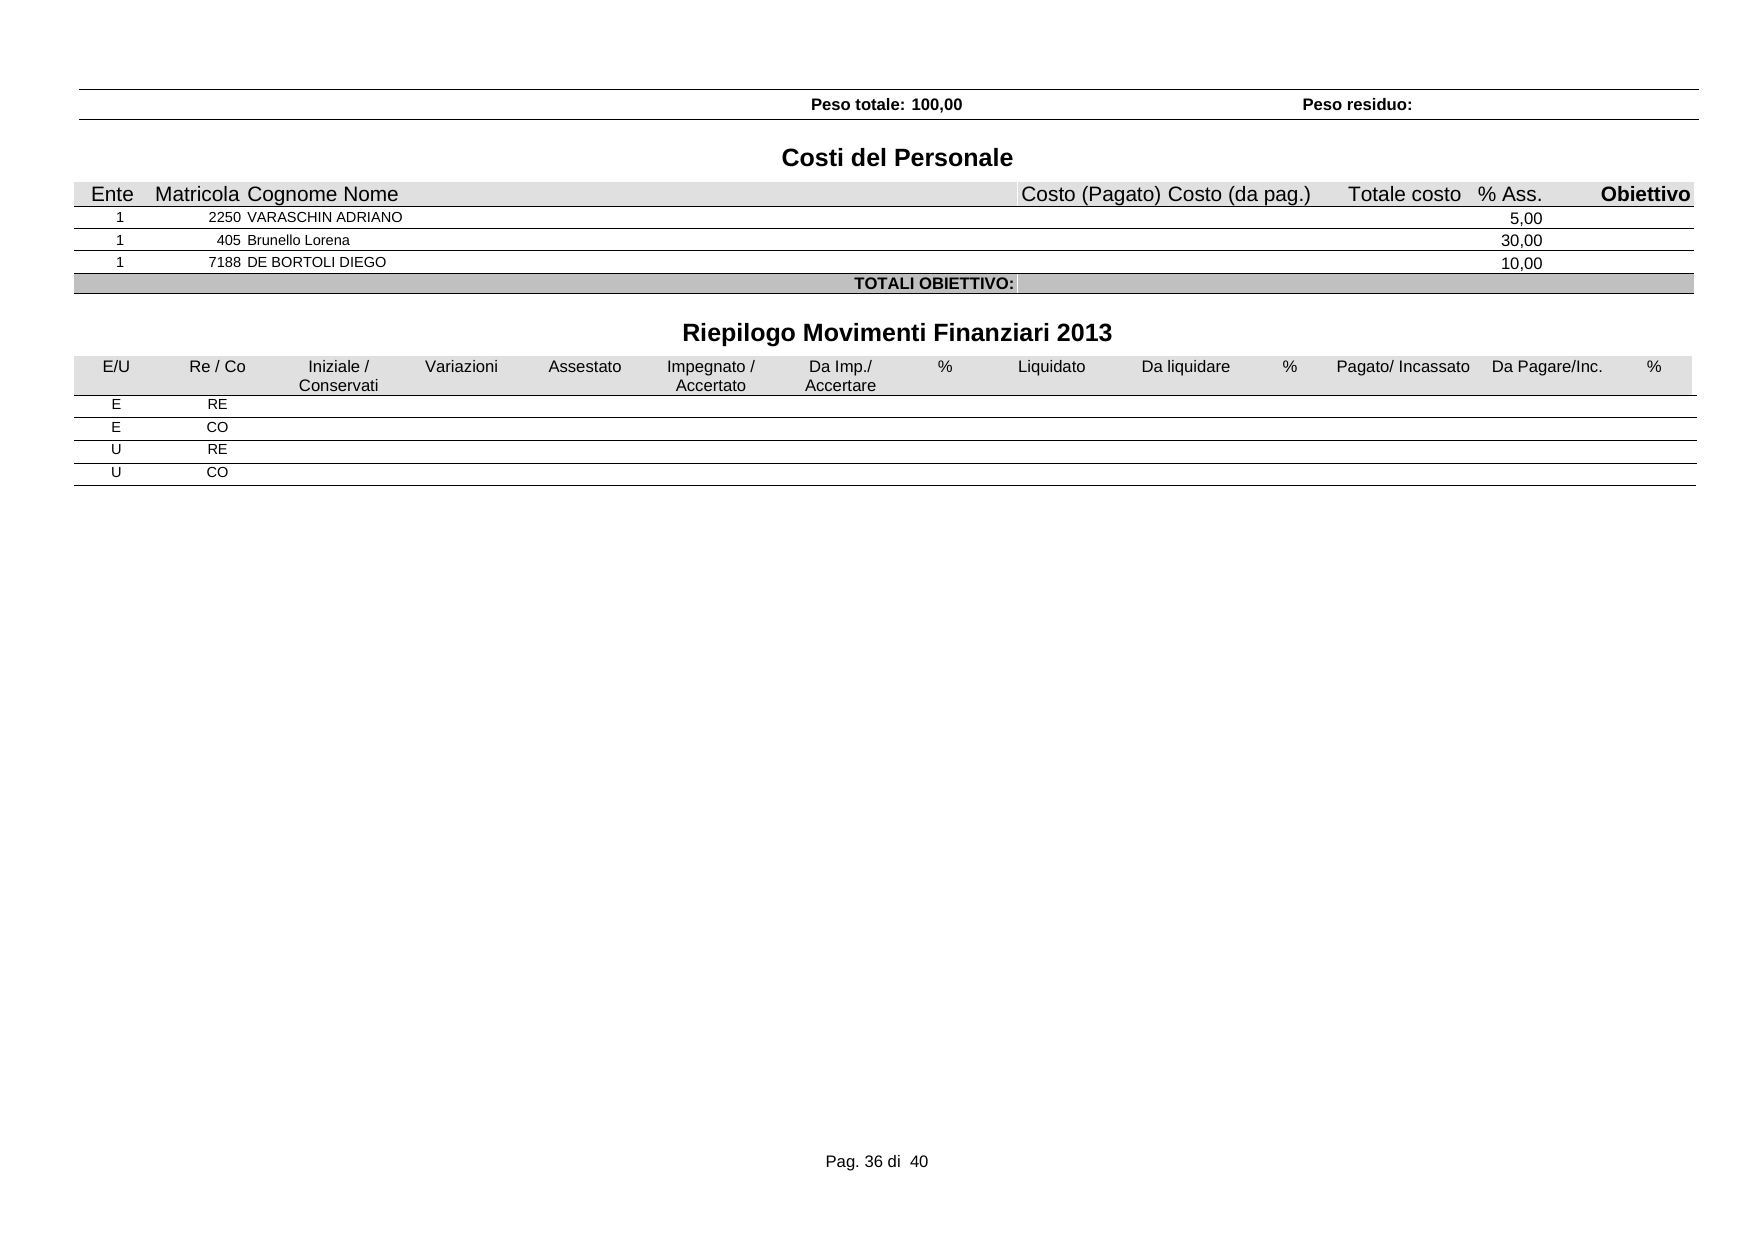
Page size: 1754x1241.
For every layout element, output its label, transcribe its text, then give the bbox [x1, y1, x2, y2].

table_header Iniziale / Conservati [276, 356, 401, 395]
table_header [1481, 441, 1621, 458]
table_header Ente [74, 182, 150, 206]
table_cell [1314, 251, 1464, 273]
table_header [277, 418, 402, 435]
table_cell [1018, 251, 1164, 273]
table_header Da liquidare [1121, 356, 1251, 395]
table_header [774, 464, 908, 480]
table_header RE [158, 441, 277, 458]
table_header U [74, 441, 158, 458]
table_header [1692, 356, 1697, 395]
table_cell [1164, 274, 1314, 293]
table_cell [1415, 90, 1699, 118]
table_cell 7188 [150, 251, 244, 273]
table_cell [1464, 274, 1546, 293]
table_header [1253, 441, 1330, 458]
table_cell 1 [74, 251, 150, 273]
table_header [908, 418, 983, 435]
table_header [1122, 418, 1253, 435]
table_header Totale costo [1314, 182, 1464, 206]
table_cell [1616, 396, 1697, 412]
table_header Liquidato [983, 356, 1121, 395]
table_header [1481, 418, 1621, 435]
table_cell [1314, 274, 1464, 293]
table_header [1621, 441, 1697, 458]
table_cell VARASCHIN ADRIANO [244, 207, 1017, 228]
table_cell [1328, 396, 1478, 412]
table_header [983, 418, 1122, 435]
table_cell [774, 396, 907, 412]
table_header [1330, 418, 1481, 435]
table_header % [1251, 356, 1328, 395]
table_cell [983, 396, 1121, 412]
table_cell 405 [150, 229, 244, 250]
table_cell 1 [74, 207, 150, 228]
table_cell [1314, 207, 1464, 228]
table_header [1253, 418, 1330, 435]
table_header E [74, 418, 158, 435]
table_header [524, 418, 646, 435]
text Costi del Personale [71, 143, 1724, 172]
table_header [277, 464, 402, 480]
table_header Variazioni [401, 356, 522, 395]
table_cell [1018, 274, 1164, 293]
table_header [646, 441, 774, 458]
table_header [277, 441, 402, 458]
table_cell [276, 396, 401, 412]
table_cell [1251, 396, 1328, 412]
table_cell [907, 396, 983, 412]
table_cell [1546, 229, 1694, 250]
table_header % [907, 356, 983, 395]
table_cell [74, 89, 79, 118]
table_header [402, 464, 524, 480]
table_header Matricola [150, 182, 244, 206]
table_cell Peso totale: [79, 90, 908, 118]
table_header [1330, 464, 1481, 480]
table_header Obiettivo [1546, 182, 1694, 206]
table_header [646, 464, 774, 480]
table_cell [1478, 396, 1616, 412]
table_cell [1164, 251, 1314, 273]
table_header [983, 464, 1122, 480]
table_header Pagato/ Incassato [1328, 356, 1478, 395]
table_cell [1546, 251, 1694, 273]
table_cell 30,00 [1464, 229, 1546, 250]
table_cell 1 [74, 229, 150, 250]
table_header [774, 418, 908, 435]
table_header [1481, 464, 1621, 480]
table_cell 2250 [150, 207, 244, 228]
table_header U [74, 464, 158, 480]
table_header E/U [74, 356, 158, 395]
table_header [983, 441, 1122, 458]
text Riepilogo Movimenti Finanziari 2013 [71, 318, 1724, 347]
table_header [1253, 464, 1330, 480]
table_header Da Imp./ Accertare [774, 356, 907, 395]
table_header Re / Co [158, 356, 276, 395]
table_cell [1546, 274, 1694, 293]
table_header [1621, 418, 1697, 435]
table_cell [1018, 207, 1164, 228]
table_cell [1546, 207, 1694, 228]
table_cell E [74, 396, 158, 412]
table_cell TOTALI OBIETTIVO: [74, 274, 1017, 293]
table_header [646, 418, 774, 435]
table_header [1621, 464, 1697, 480]
table_cell 5,00 [1464, 207, 1546, 228]
table_cell [1164, 229, 1314, 250]
table_cell 100,00 [908, 90, 1132, 118]
table_header Impegnato / Accertato [648, 356, 774, 395]
table_header Da Pagare/Inc. [1478, 356, 1616, 395]
table_cell [1164, 207, 1314, 228]
table_cell Brunello Lorena [244, 229, 1017, 250]
table_header [402, 418, 524, 435]
table_cell Peso residuo: [1132, 90, 1415, 118]
table_header % Ass. [1464, 182, 1546, 206]
table_cell 10,00 [1464, 251, 1546, 273]
table_header [524, 441, 646, 458]
table_cell DE BORTOLI DIEGO [244, 251, 1017, 273]
table_header Costo (Pagato) [1018, 182, 1164, 206]
table_header [774, 441, 908, 458]
table_header CO [158, 464, 277, 480]
table_header [1330, 441, 1481, 458]
table_cell [1314, 229, 1464, 250]
table_header [908, 464, 983, 480]
table_header CO [158, 418, 277, 435]
table_header [524, 464, 646, 480]
table_cell [643, 396, 774, 412]
table_cell [401, 396, 522, 412]
table_header [402, 441, 524, 458]
table_cell [1121, 396, 1251, 412]
table_header % [1616, 356, 1692, 395]
table_header [908, 441, 983, 458]
table_header [74, 486, 1696, 491]
table_header Cognome Nome [244, 182, 1017, 206]
table_header [1122, 464, 1253, 480]
table_header Costo (da pag.) [1164, 182, 1314, 206]
table_cell [1018, 229, 1164, 250]
table_header Assestato [522, 356, 648, 395]
table_cell RE [158, 396, 276, 412]
table_cell [522, 396, 643, 412]
table_header [1122, 441, 1253, 458]
